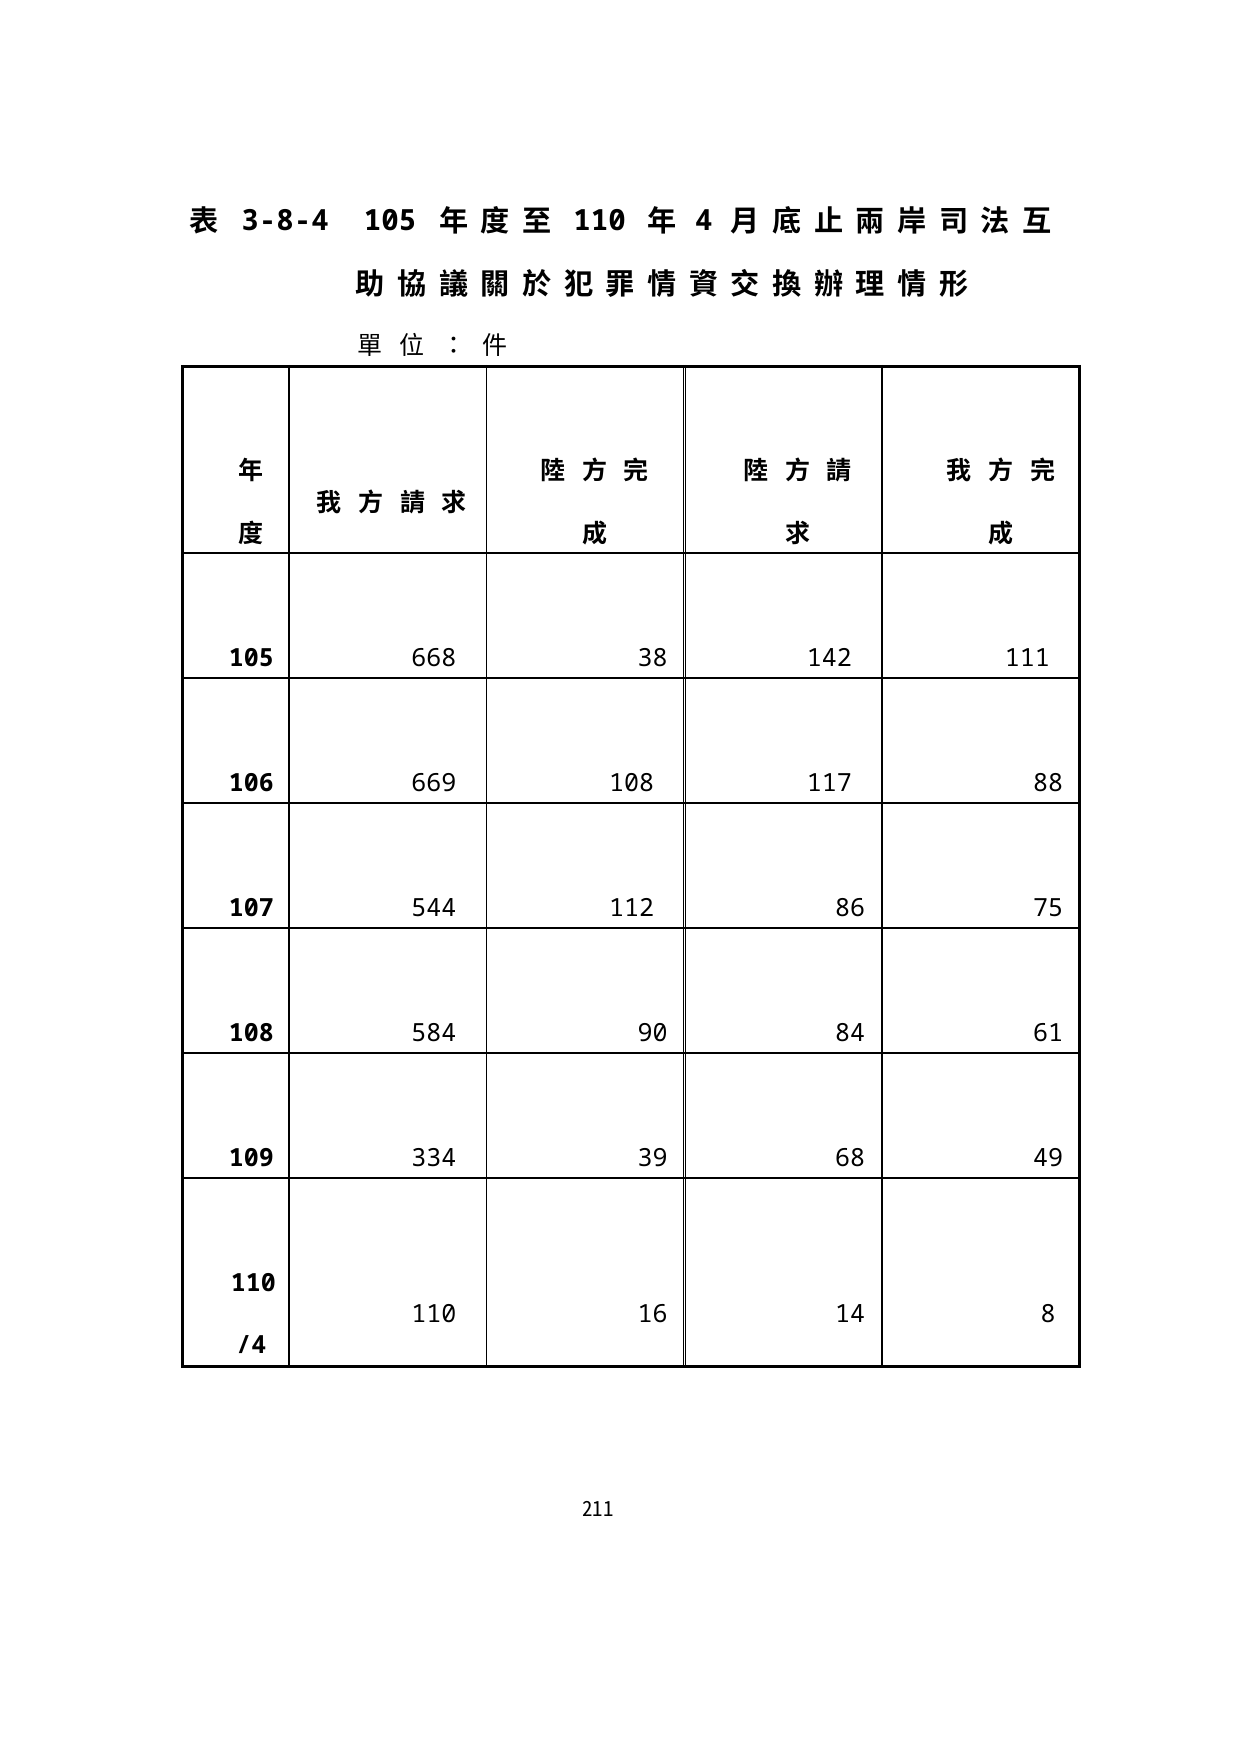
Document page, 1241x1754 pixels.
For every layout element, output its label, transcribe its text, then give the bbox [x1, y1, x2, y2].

table_cell 105 [184, 554, 288, 677]
table_header 陸方請求 [686, 368, 881, 552]
table_cell 110 [290, 1179, 486, 1365]
text 表3-8-4 105年度至110年4月底止兩岸司法互助協議關於犯罪情資交換辦理情形 單位：件 [183, 177, 1058, 365]
table_cell 68 [686, 1054, 881, 1177]
table_cell 334 [290, 1054, 486, 1177]
table_cell 8 [883, 1179, 1078, 1365]
table_cell 142 [686, 554, 881, 677]
table_cell 106 [184, 679, 288, 802]
table_cell 668 [290, 554, 486, 677]
table_cell 49 [883, 1054, 1078, 1177]
table_cell 39 [487, 1054, 683, 1177]
table_cell 90 [487, 929, 683, 1052]
table_cell 88 [883, 679, 1078, 802]
table_cell 108 [487, 679, 683, 802]
table_cell 112 [487, 804, 683, 927]
table_cell 84 [686, 929, 881, 1052]
table_header 我方請求 [290, 368, 486, 552]
table_cell 107 [184, 804, 288, 927]
table_cell 16 [487, 1179, 683, 1365]
table_cell 38 [487, 554, 683, 677]
table_cell 110/4 [184, 1179, 288, 1365]
table_cell 117 [686, 679, 881, 802]
table_header 年度 [184, 368, 288, 552]
table_cell 111 [883, 554, 1078, 677]
table_cell 109 [184, 1054, 288, 1177]
table_cell 108 [184, 929, 288, 1052]
table_cell 669 [290, 679, 486, 802]
table_cell 75 [883, 804, 1078, 927]
table_cell 61 [883, 929, 1078, 1052]
table_cell 14 [686, 1179, 881, 1365]
table_header 陸方完成 [487, 368, 683, 552]
table_header 我方完成 [883, 368, 1078, 552]
table_cell 544 [290, 804, 486, 927]
table_cell 86 [686, 804, 881, 927]
table_cell 584 [290, 929, 486, 1052]
